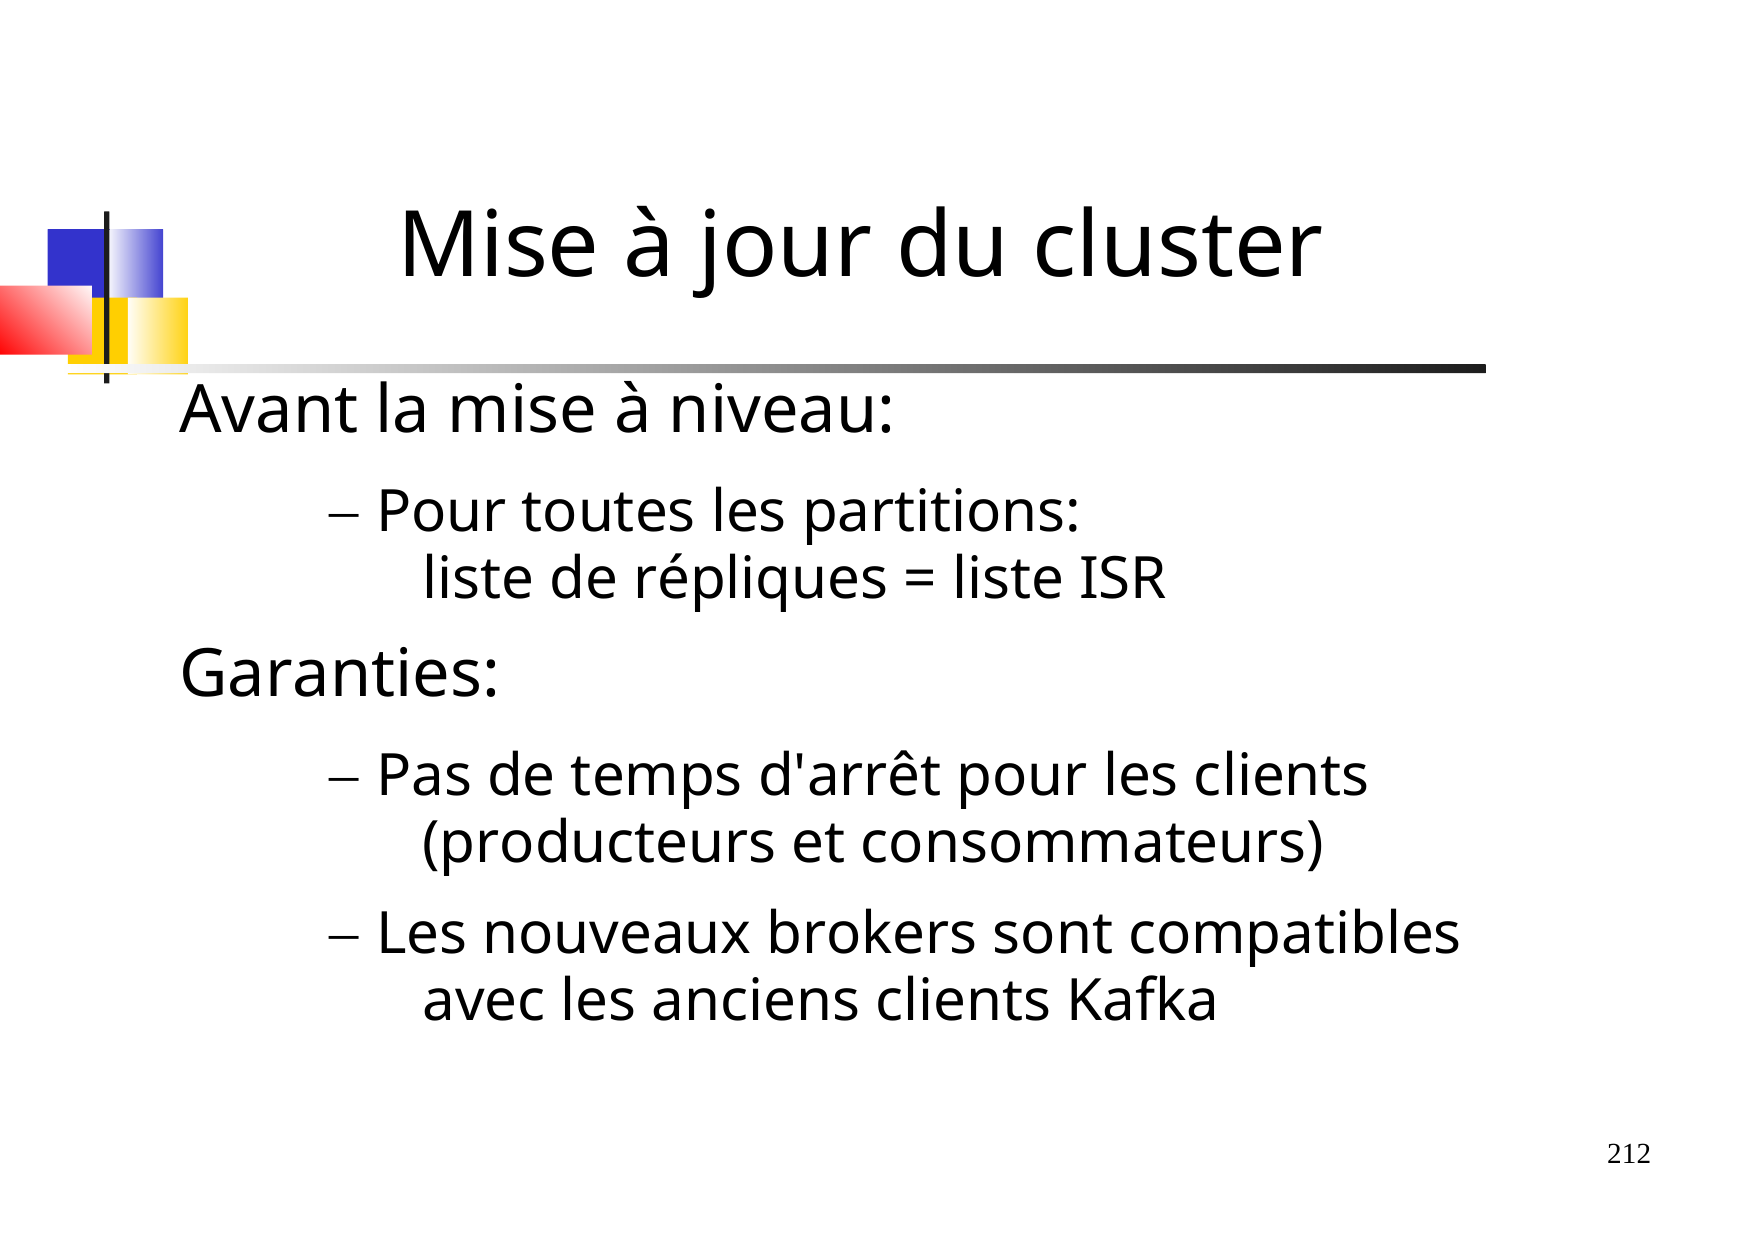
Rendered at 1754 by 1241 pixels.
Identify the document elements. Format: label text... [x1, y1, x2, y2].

list Avant la mise à niveau: Pour toutes les partitions: liste de répliques = liste ISR Garanties: Pas de temps d'arrêt pour les clients (producteurs et consommateurs) Les nouveaux brokers sont compatibles avec les anciens clients Kafka [179, 371, 1567, 1091]
title Mise à jour du cluster [179, 139, 1567, 351]
